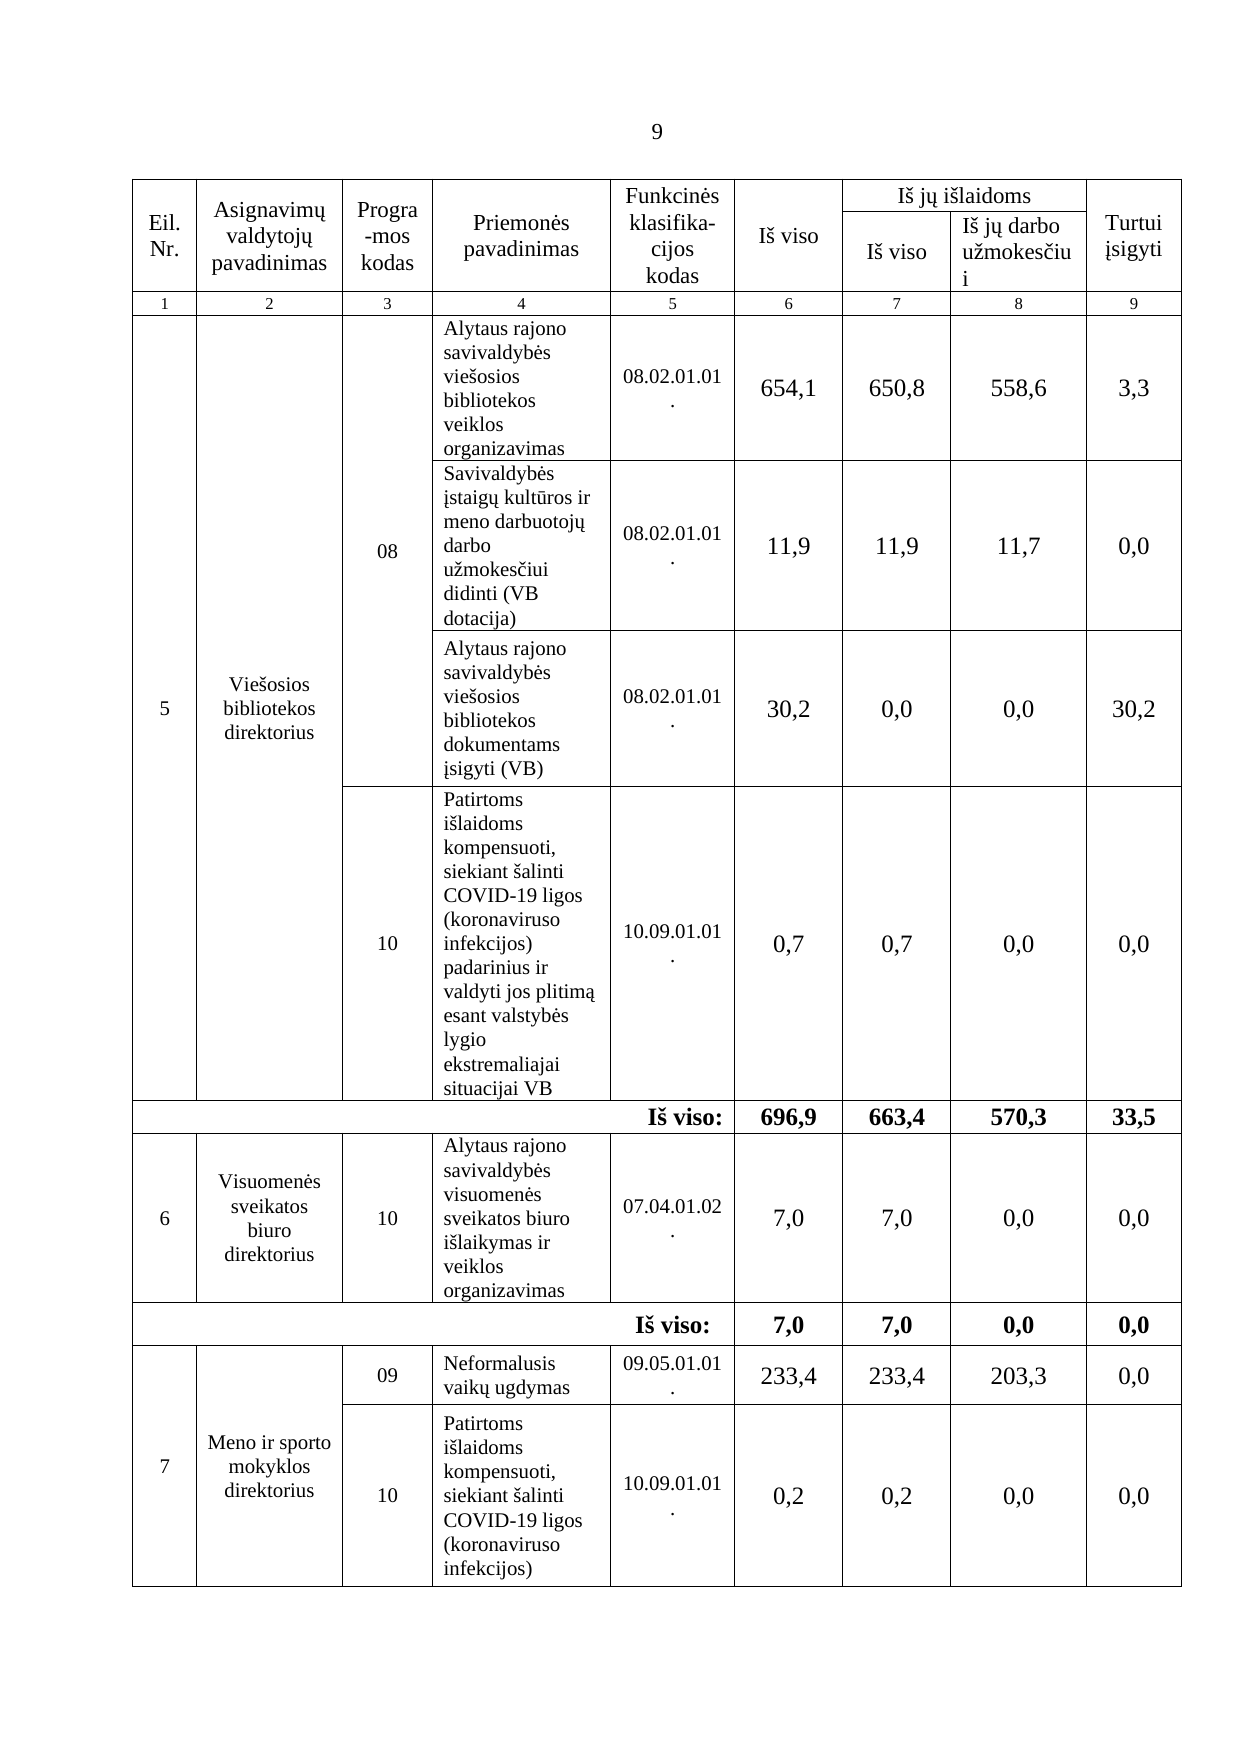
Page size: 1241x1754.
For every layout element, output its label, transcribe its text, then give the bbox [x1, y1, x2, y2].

table_cell 11,9 [735, 461, 842, 629]
table_cell 5 [611, 292, 734, 314]
table_header Iš jų išlaidoms [843, 180, 1086, 211]
table_cell 08.02.01.01. [611, 461, 734, 629]
table_header Eil. Nr. [133, 180, 196, 291]
table_cell 7 [133, 1346, 196, 1586]
table_cell 7 [843, 292, 950, 314]
table_cell 0,0 [1087, 1303, 1181, 1345]
table_cell 0,7 [735, 787, 842, 1099]
table_cell Patirtoms išlaidoms kompensuoti, siekiant šalinti COVID-19 ligos (koronaviruso infekcijos) padarinius ir valdyti jos plitimą esant valstybės lygio ekstremaliajai situacijai VB [433, 787, 610, 1099]
table_cell Iš viso: [133, 1101, 734, 1132]
table_cell Neformalusis vaikų ugdymas [433, 1346, 610, 1404]
table_cell 6 [735, 292, 842, 314]
table_header Priemonės pavadinimas [433, 180, 610, 291]
table_cell 654,1 [735, 316, 842, 460]
table_cell 696,9 [735, 1101, 842, 1132]
table_cell Meno ir sporto mokyklos direktorius [197, 1346, 342, 1586]
table_cell 203,3 [951, 1346, 1086, 1404]
table_cell 10 [343, 1405, 432, 1586]
table_cell 0,0 [1087, 1134, 1181, 1302]
table_cell 10 [343, 1134, 432, 1302]
table_cell Iš viso [843, 212, 950, 291]
table_cell 08 [343, 316, 432, 786]
table_cell Visuomenės sveikatos biuro direktorius [197, 1134, 342, 1302]
table_header Turtui įsigyti [1087, 180, 1181, 291]
table_cell 07.04.01.02. [611, 1134, 734, 1302]
table_cell 7,0 [735, 1134, 842, 1302]
table_cell 0,0 [1087, 787, 1181, 1099]
table_header Progra-mos kodas [343, 180, 432, 291]
table_cell 0,0 [843, 631, 950, 786]
table_cell 10 [343, 787, 432, 1099]
table_cell Viešosios bibliotekos direktorius [197, 316, 342, 1099]
table_cell 0,0 [1087, 1346, 1181, 1404]
table_cell 0,2 [735, 1405, 842, 1586]
table_header Iš viso [735, 180, 842, 291]
table_cell 650,8 [843, 316, 950, 460]
table_cell Alytaus rajono savivaldybės visuomenės sveikatos biuro išlaikymas ir veiklos organizavimas [433, 1134, 610, 1302]
table_cell 0,0 [1087, 461, 1181, 629]
table_cell 7,0 [735, 1303, 842, 1345]
table_cell 5 [133, 316, 196, 1099]
table_cell 3,3 [1087, 316, 1181, 460]
table_cell 0,2 [843, 1405, 950, 1586]
table_cell 9 [1087, 292, 1181, 314]
table_cell 33,5 [1087, 1101, 1181, 1132]
table_cell 4 [433, 292, 610, 314]
table_cell 0,0 [951, 1134, 1086, 1302]
table_cell 08.02.01.01. [611, 631, 734, 786]
table_cell 0,0 [951, 1405, 1086, 1586]
table_header Asignavimų valdytojų pavadinimas [197, 180, 342, 291]
table_cell 7,0 [843, 1134, 950, 1302]
table_cell 233,4 [843, 1346, 950, 1404]
table_cell 0,0 [1087, 1405, 1181, 1586]
table_cell 663,4 [843, 1101, 950, 1132]
table_cell Savivaldybės įstaigų kultūros ir meno darbuotojų darbo užmokesčiui didinti (VB dotacija) [433, 461, 610, 629]
table_cell 7,0 [843, 1303, 950, 1345]
table_cell 11,7 [951, 461, 1086, 629]
table_cell 1 [133, 292, 196, 314]
table_cell 3 [343, 292, 432, 314]
table_cell 10.09.01.01. [611, 787, 734, 1099]
table_cell 08.02.01.01. [611, 316, 734, 460]
table_cell 558,6 [951, 316, 1086, 460]
table_cell 09 [343, 1346, 432, 1404]
table_cell 09.05.01.01. [611, 1346, 734, 1404]
table_cell Alytaus rajono savivaldybės viešosios bibliotekos dokumentams įsigyti (VB) [433, 631, 610, 786]
table_cell 30,2 [1087, 631, 1181, 786]
table_cell 11,9 [843, 461, 950, 629]
table_cell 2 [197, 292, 342, 314]
table_cell Alytaus rajono savivaldybės viešosios bibliotekos veiklos organizavimas [433, 316, 610, 460]
table_cell 6 [133, 1134, 196, 1302]
table_cell Patirtoms išlaidoms kompensuoti, siekiant šalinti COVID-19 ligos (koronaviruso infekcijos) [433, 1405, 610, 1586]
table_cell 10.09.01.01. [611, 1405, 734, 1586]
table_cell 30,2 [735, 631, 842, 786]
table_cell 8 [951, 292, 1086, 314]
table_cell 0,0 [951, 787, 1086, 1099]
table_cell 0,7 [843, 787, 950, 1099]
table_cell Iš jų darbo užmokesčiui [951, 212, 1086, 291]
table_header Funkcinės klasifika-cijos kodas [611, 180, 734, 291]
table_cell 570,3 [951, 1101, 1086, 1132]
table_cell 0,0 [951, 1303, 1086, 1345]
table_cell Iš viso: [133, 1303, 734, 1345]
table_cell 0,0 [951, 631, 1086, 786]
table_cell 233,4 [735, 1346, 842, 1404]
